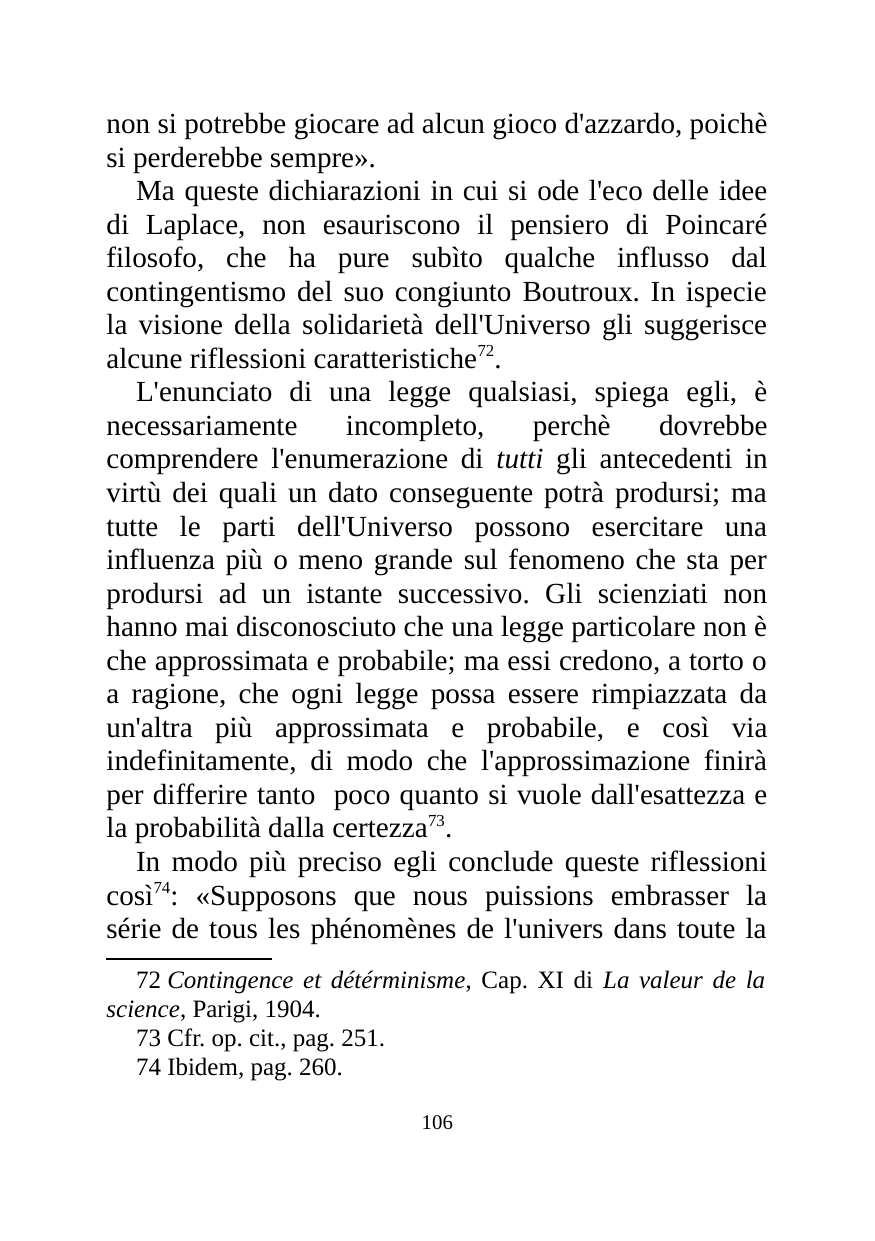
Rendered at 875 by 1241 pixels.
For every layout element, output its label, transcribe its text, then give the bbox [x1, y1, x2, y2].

text In modo più preciso egli conclude queste riflessioni così: «Supposons que nous puissions embrasser la série de tous les phénomènes de l'univers dans toute la [106, 844, 768, 945]
text Contingence et détérminisme, Cap. XI di La valeur de la science, Parigi, 1904. [106, 965, 768, 1023]
text Ma queste dichiarazioni in cui si ode l'eco delle idee di Laplace, non esauriscono il pensiero di Poincaré filosofo, che ha pure subìto qualche influsso dal contingentismo del suo congiunto Boutroux. In ispecie la visione della solidarietà dell'Universo gli suggerisce alcune riflessioni caratteristiche. [106, 173, 768, 374]
text non si potrebbe giocare ad alcun gioco d'azzardo, poichè si perderebbe sempre». [106, 106, 768, 173]
text Ibidem, pag. 260. [106, 1052, 768, 1080]
text Cfr. op. cit., pag. 251. [106, 1023, 768, 1052]
text L'enunciato di una legge qualsiasi, spiega egli, è necessariamente incompleto, perchè dovrebbe comprendere l'enumerazione di tutti gli antecedenti in virtù dei quali un dato conseguente potrà prodursi; ma tutte le parti dell'Universo possono esercitare una influenza più o meno grande sul fenomeno che sta per prodursi ad un istante successivo. Gli scienziati non hanno mai disconosciuto che una legge particolare non è che approssimata e probabile; ma essi credono, a torto o a ragione, che ogni legge possa essere rimpiazzata da un'altra più approssimata e probabile, e così via indefinitamente, di modo che l'approssimazione finirà per differire tanto poco quanto si vuole dall'esattezza e la probabilità dalla certezza. [106, 374, 768, 844]
